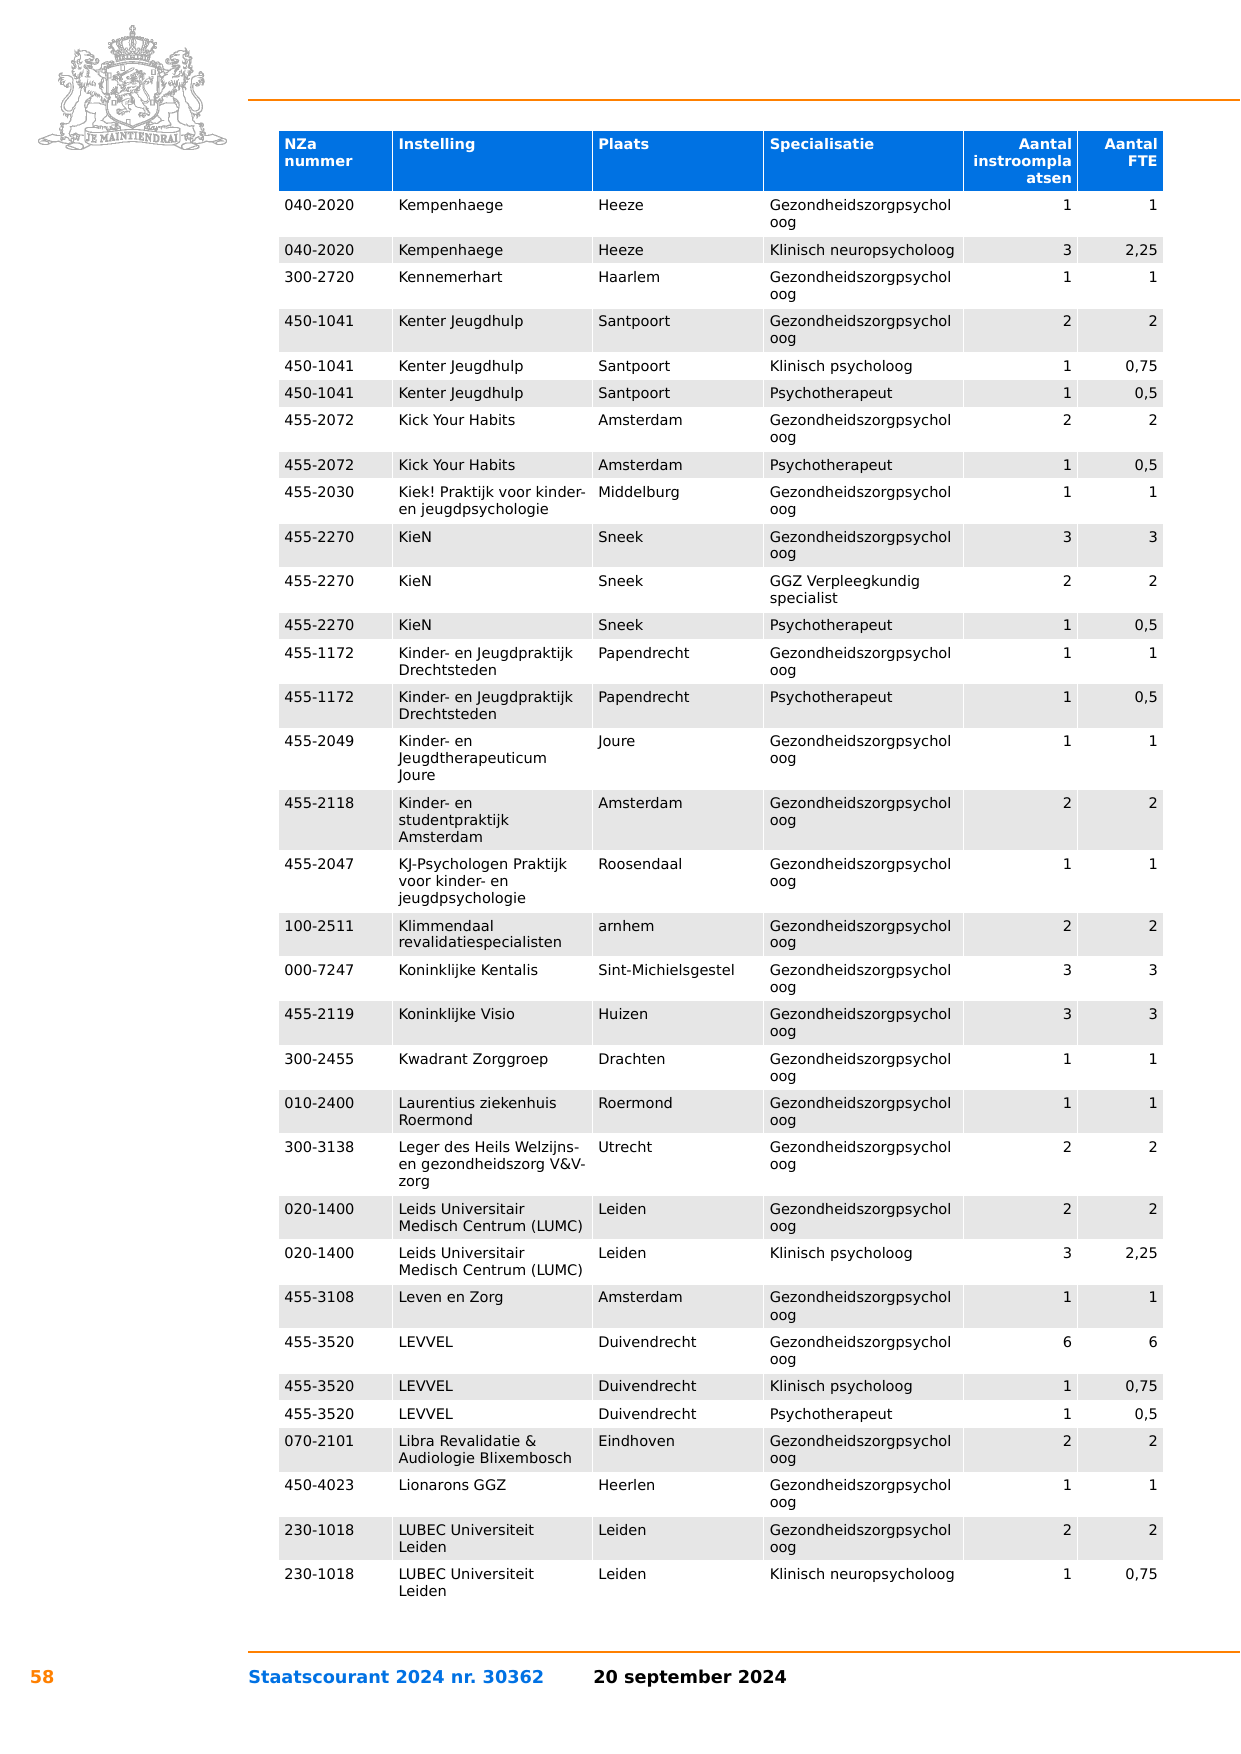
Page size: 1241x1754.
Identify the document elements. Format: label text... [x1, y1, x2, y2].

table_cell 450-1041 [279, 309, 392, 352]
table_cell 455-3520 [279, 1374, 392, 1400]
table_cell Kinder- en Jeugdtherapeuticum Joure [393, 729, 592, 789]
table_cell Papendrecht [593, 684, 763, 728]
table_cell 1 [1078, 1473, 1163, 1516]
table_cell KieN [393, 613, 592, 639]
table_cell Gezondheidszorgpsycholoog [764, 640, 963, 683]
table_cell 1 [964, 380, 1077, 407]
table_cell 0,5 [1078, 684, 1163, 728]
table_cell 455-1172 [279, 640, 392, 683]
table_cell Duivendrecht [593, 1329, 763, 1372]
table_cell 020-1400 [279, 1196, 392, 1239]
table_header Aantal FTE [1078, 131, 1163, 191]
table_cell 020-1400 [279, 1240, 392, 1284]
table_cell 455-2049 [279, 729, 392, 789]
table_cell 300-2720 [279, 264, 392, 307]
table_cell Kinder- en studentpraktijk Amsterdam [393, 790, 592, 850]
table_cell Psychotherapeut [764, 684, 963, 728]
table_cell Kennemerhart [393, 264, 592, 307]
table_cell LUBEC Universiteit Leiden [393, 1561, 592, 1605]
table_cell Gezondheidszorgpsycholoog [764, 408, 963, 451]
table_cell Gezondheidszorgpsycholoog [764, 957, 963, 1000]
table_header Plaats [593, 131, 763, 191]
table_cell 2 [1078, 309, 1163, 352]
table_cell Kinder- en Jeugdpraktijk Drechtsteden [393, 684, 592, 728]
table_cell Gezondheidszorgpsycholoog [764, 264, 963, 307]
table_cell 1 [1078, 1285, 1163, 1328]
table_cell 2 [964, 1428, 1077, 1472]
table_cell Leiden [593, 1196, 763, 1239]
table_cell Kenter Jeugdhulp [393, 353, 592, 379]
table_cell Kiek! Praktijk voor kinder- en jeugdpsychologie [393, 479, 592, 523]
table_cell Klinisch psycholoog [764, 1240, 963, 1284]
table_cell 1 [964, 613, 1077, 639]
table_cell Psychotherapeut [764, 452, 963, 478]
table_cell Joure [593, 729, 763, 789]
table_cell Leids Universitair Medisch Centrum (LUMC) [393, 1240, 592, 1284]
table_cell Koninklijke Kentalis [393, 957, 592, 1000]
table_cell Gezondheidszorgpsycholoog [764, 1517, 963, 1560]
table_cell 2 [1078, 568, 1163, 611]
table_cell Klinisch neuropsycholoog [764, 237, 963, 263]
table_cell Duivendrecht [593, 1374, 763, 1400]
table_cell 1 [964, 192, 1077, 236]
table_cell 2 [1078, 1196, 1163, 1239]
table_cell 230-1018 [279, 1561, 392, 1605]
table_cell Santpoort [593, 309, 763, 352]
table_cell 0,5 [1078, 452, 1163, 478]
table_cell 1 [1078, 192, 1163, 236]
table_cell Gezondheidszorgpsycholoog [764, 913, 963, 956]
table_cell 1 [1078, 1046, 1163, 1089]
table_cell 2 [1078, 913, 1163, 956]
table_cell Kinder- en Jeugdpraktijk Drechtsteden [393, 640, 592, 683]
table_cell Psychotherapeut [764, 613, 963, 639]
table_cell 455-2119 [279, 1001, 392, 1045]
table_cell Heeze [593, 192, 763, 236]
table_cell LUBEC Universiteit Leiden [393, 1517, 592, 1560]
table_cell Sneek [593, 524, 763, 567]
table_cell 1 [1078, 264, 1163, 307]
table_cell 1 [964, 640, 1077, 683]
table_cell 1 [964, 1473, 1077, 1516]
table_cell 1 [964, 851, 1077, 912]
table_cell 3 [964, 1240, 1077, 1284]
table_cell Duivendrecht [593, 1401, 763, 1427]
table_cell 2 [964, 1135, 1077, 1195]
table_cell LEVVEL [393, 1329, 592, 1372]
table_cell Leiden [593, 1240, 763, 1284]
table_cell 0,5 [1078, 380, 1163, 407]
table_cell Leiden [593, 1561, 763, 1605]
table_cell Koninklijke Visio [393, 1001, 592, 1045]
table_cell Libra Revalidatie & Audiologie Blixembosch [393, 1428, 592, 1472]
table_cell 1 [964, 1561, 1077, 1605]
table_cell Laurentius ziekenhuis Roermond [393, 1090, 592, 1133]
table_cell Huizen [593, 1001, 763, 1045]
table_cell Amsterdam [593, 790, 763, 850]
table_cell Gezondheidszorgpsycholoog [764, 1090, 963, 1133]
table_cell 1 [964, 1046, 1077, 1089]
table_cell Gezondheidszorgpsycholoog [764, 1001, 963, 1045]
table_cell 455-3108 [279, 1285, 392, 1328]
table_cell 455-2072 [279, 408, 392, 451]
table_cell Psychotherapeut [764, 1401, 963, 1427]
table_cell 1 [1078, 479, 1163, 523]
table_cell 455-2270 [279, 524, 392, 567]
table_cell 1 [964, 684, 1077, 728]
table_cell 2 [964, 790, 1077, 850]
table_cell 455-1172 [279, 684, 392, 728]
table_cell 455-2270 [279, 568, 392, 611]
table_cell Kenter Jeugdhulp [393, 380, 592, 407]
table_cell Amsterdam [593, 1285, 763, 1328]
table_cell 455-2270 [279, 613, 392, 639]
table_cell Middelburg [593, 479, 763, 523]
table_cell 1 [964, 452, 1077, 478]
table_cell LEVVEL [393, 1401, 592, 1427]
table_cell Heerlen [593, 1473, 763, 1516]
table_cell 1 [964, 264, 1077, 307]
table_cell Lionarons GGZ [393, 1473, 592, 1516]
table_cell Gezondheidszorgpsycholoog [764, 479, 963, 523]
table_cell Papendrecht [593, 640, 763, 683]
table_cell 3 [964, 1001, 1077, 1045]
table_cell Sneek [593, 613, 763, 639]
table_cell 300-2455 [279, 1046, 392, 1089]
table_cell Gezondheidszorgpsycholoog [764, 1285, 963, 1328]
table_cell 0,5 [1078, 613, 1163, 639]
table_cell 0,75 [1078, 353, 1163, 379]
table_cell 0,75 [1078, 1561, 1163, 1605]
table_cell Gezondheidszorgpsycholoog [764, 1196, 963, 1239]
table_cell Leger des Heils Welzijns- en gezondheidszorg V&V-zorg [393, 1135, 592, 1195]
table_cell Santpoort [593, 380, 763, 407]
table_cell Leiden [593, 1517, 763, 1560]
table_cell 230-1018 [279, 1517, 392, 1560]
table_cell Drachten [593, 1046, 763, 1089]
table_cell GGZ Verpleegkundig specialist [764, 568, 963, 611]
table_cell 455-3520 [279, 1401, 392, 1427]
table_cell 2 [1078, 1517, 1163, 1560]
table_cell 3 [1078, 524, 1163, 567]
table_cell 450-1041 [279, 380, 392, 407]
table_cell Kempenhaege [393, 237, 592, 263]
table_cell 1 [1078, 729, 1163, 789]
table_cell Klinisch neuropsycholoog [764, 1561, 963, 1605]
table_cell Haarlem [593, 264, 763, 307]
table_cell 2 [964, 1517, 1077, 1560]
table_cell Amsterdam [593, 452, 763, 478]
table_cell 1 [1078, 640, 1163, 683]
table_cell Gezondheidszorgpsycholoog [764, 1473, 963, 1516]
table_cell 455-2047 [279, 851, 392, 912]
table_cell 455-2072 [279, 452, 392, 478]
table_cell 450-1041 [279, 353, 392, 379]
table_cell Utrecht [593, 1135, 763, 1195]
table_cell Sint-Michielsgestel [593, 957, 763, 1000]
table_cell 6 [1078, 1329, 1163, 1372]
table_cell Amsterdam [593, 408, 763, 451]
table_cell Kenter Jeugdhulp [393, 309, 592, 352]
table_cell 000-7247 [279, 957, 392, 1000]
table_cell Gezondheidszorgpsycholoog [764, 192, 963, 236]
table_cell 0,75 [1078, 1374, 1163, 1400]
table_cell 2 [964, 568, 1077, 611]
table_cell KieN [393, 524, 592, 567]
table_cell 070-2101 [279, 1428, 392, 1472]
table_cell 040-2020 [279, 192, 392, 236]
table_cell 1 [964, 1285, 1077, 1328]
table_cell 2 [964, 1196, 1077, 1239]
table_cell 455-2030 [279, 479, 392, 523]
table_cell 040-2020 [279, 237, 392, 263]
table_cell Kick Your Habits [393, 408, 592, 451]
table_cell Gezondheidszorgpsycholoog [764, 1135, 963, 1195]
table_cell 3 [964, 237, 1077, 263]
table_cell Gezondheidszorgpsycholoog [764, 524, 963, 567]
table_cell Kwadrant Zorggroep [393, 1046, 592, 1089]
table_cell 2 [1078, 408, 1163, 451]
table_cell Psychotherapeut [764, 380, 963, 407]
table_cell 2 [964, 309, 1077, 352]
picture [38, 25, 227, 150]
table_cell 2,25 [1078, 237, 1163, 263]
table_cell 455-2118 [279, 790, 392, 850]
table_cell LEVVEL [393, 1374, 592, 1400]
table_cell 3 [964, 957, 1077, 1000]
table_cell 3 [1078, 957, 1163, 1000]
table_cell 2 [964, 913, 1077, 956]
table_cell 010-2400 [279, 1090, 392, 1133]
table_cell 3 [964, 524, 1077, 567]
table_cell Leven en Zorg [393, 1285, 592, 1328]
table_cell Eindhoven [593, 1428, 763, 1472]
table_cell Gezondheidszorgpsycholoog [764, 851, 963, 912]
table_header Specialisatie [764, 131, 963, 191]
table_cell Roermond [593, 1090, 763, 1133]
table_cell Klimmendaal revalidatiespecialisten [393, 913, 592, 956]
table_cell Gezondheidszorgpsycholoog [764, 309, 963, 352]
table_cell 1 [964, 1090, 1077, 1133]
table_header Instelling [393, 131, 592, 191]
table_cell Klinisch psycholoog [764, 1374, 963, 1400]
table_header NZa nummer [279, 131, 392, 191]
table_cell Klinisch psycholoog [764, 353, 963, 379]
table_cell Gezondheidszorgpsycholoog [764, 1428, 963, 1472]
table_cell Heeze [593, 237, 763, 263]
table_cell 2 [1078, 790, 1163, 850]
table_cell Roosendaal [593, 851, 763, 912]
table_cell 100-2511 [279, 913, 392, 956]
table_cell Santpoort [593, 353, 763, 379]
table_cell 455-3520 [279, 1329, 392, 1372]
table_cell Gezondheidszorgpsycholoog [764, 1046, 963, 1089]
table_cell Gezondheidszorgpsycholoog [764, 729, 963, 789]
table_cell 6 [964, 1329, 1077, 1372]
table_cell 2,25 [1078, 1240, 1163, 1284]
table_cell arnhem [593, 913, 763, 956]
table_cell Gezondheidszorgpsycholoog [764, 1329, 963, 1372]
table_cell Kick Your Habits [393, 452, 592, 478]
table_cell 1 [1078, 1090, 1163, 1133]
table_cell 2 [964, 408, 1077, 451]
table_cell 0,5 [1078, 1401, 1163, 1427]
table_cell KJ-Psychologen Praktijk voor kinder- en jeugdpsychologie [393, 851, 592, 912]
table_cell Leids Universitair Medisch Centrum (LUMC) [393, 1196, 592, 1239]
table_cell KieN [393, 568, 592, 611]
table_cell 3 [1078, 1001, 1163, 1045]
table_cell 1 [964, 1401, 1077, 1427]
table_cell 1 [964, 479, 1077, 523]
table_cell 2 [1078, 1428, 1163, 1472]
table_cell 300-3138 [279, 1135, 392, 1195]
table_cell Kempenhaege [393, 192, 592, 236]
table_cell 1 [964, 353, 1077, 379]
table_cell 450-4023 [279, 1473, 392, 1516]
table_cell 1 [964, 1374, 1077, 1400]
table_cell 1 [964, 729, 1077, 789]
table_cell 2 [1078, 1135, 1163, 1195]
table_header Aantal instroomplaatsen [964, 131, 1077, 191]
table_cell Sneek [593, 568, 763, 611]
table_cell 1 [1078, 851, 1163, 912]
table_cell Gezondheidszorgpsycholoog [764, 790, 963, 850]
